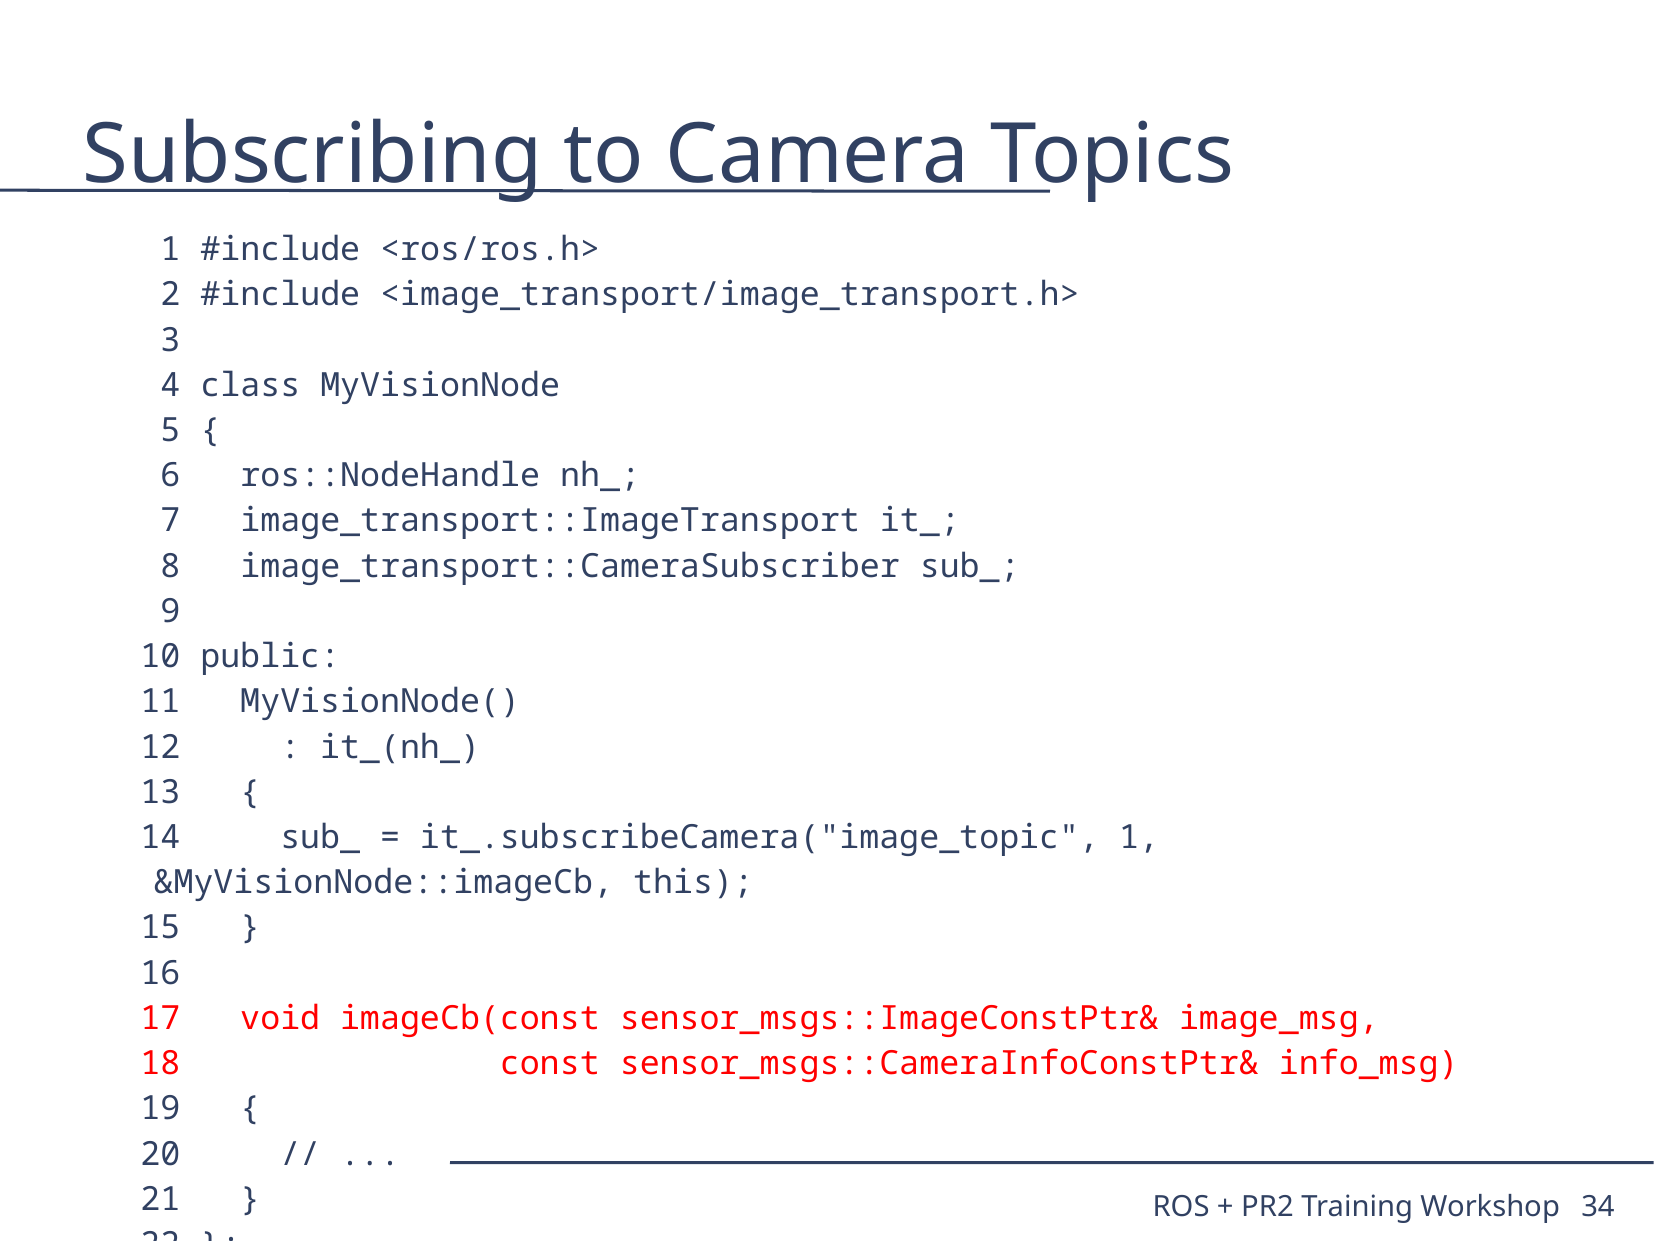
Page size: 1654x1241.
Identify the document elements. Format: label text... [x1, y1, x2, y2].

list 1 #include <ros/ros.h> 2 #include <image_transport/image_transport.h> 3 4 class MyVisionNode 5 { 6 ros::NodeHandle nh_; 7 image_transport::ImageTransport it_; 8 image_transport::CameraSubscriber sub_; 9 10 public: 11 MyVisionNode() 12 : it_(nh_) 13 { 14 sub_ = it_.subscribeCamera("image_topic", 1, &MyVisionNode::imageCb, this); 15 } 16 17 void imageCb(const sensor_msgs::ImageConstPtr& image_msg, 18 const sensor_msgs::CameraInfoConstPtr& info_msg) 19 { 20 // ... 21 } 22 }; [82, 225, 1571, 1126]
title Subscribing to Camera Topics [82, 75, 1571, 225]
